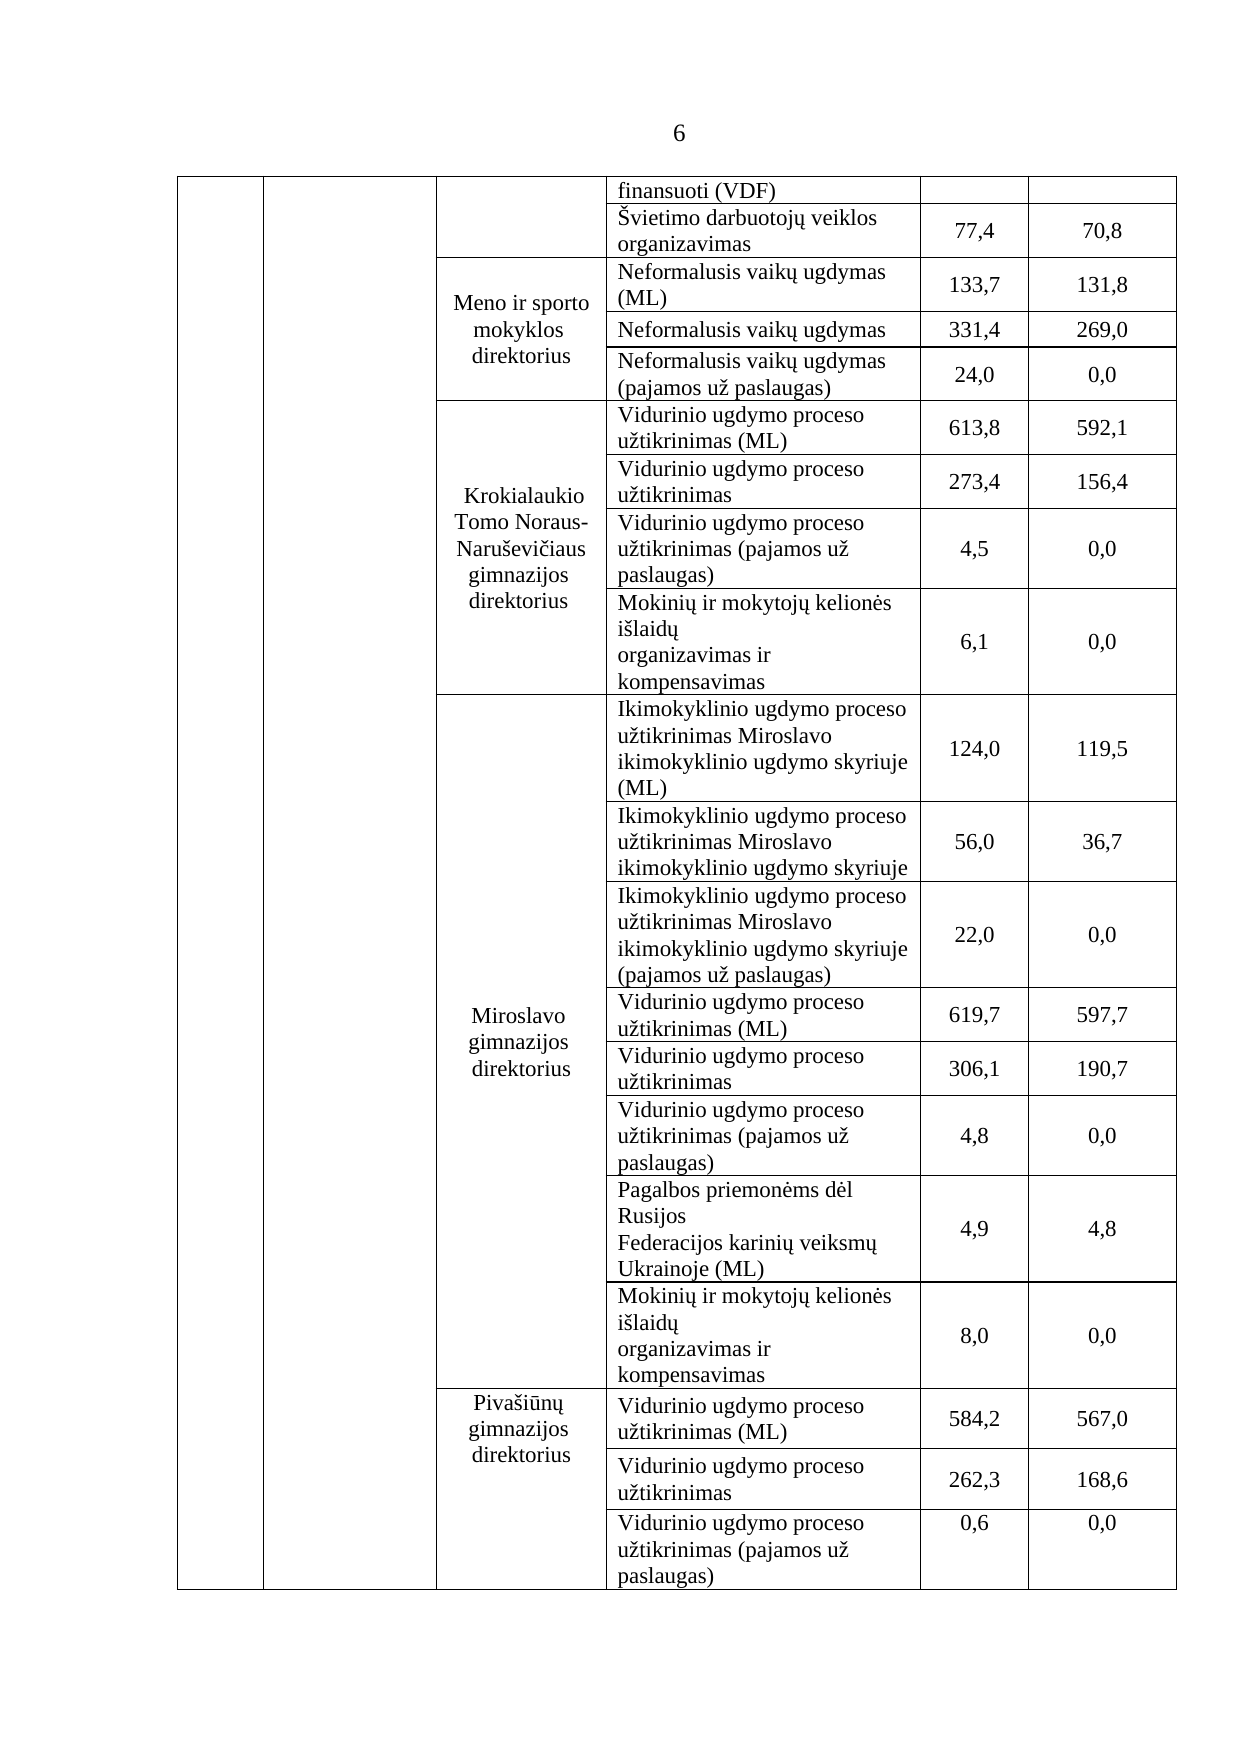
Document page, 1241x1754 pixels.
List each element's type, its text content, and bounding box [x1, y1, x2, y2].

table_cell Pagalbos priemonėms dėl Rusijos Federacijos karinių veiksmų Ukrainoje (ML) [607, 1176, 920, 1281]
table_cell 262,3 [921, 1449, 1028, 1508]
table_cell finansuoti (VDF) [607, 177, 920, 203]
table_cell 613,8 [921, 401, 1028, 454]
table_cell [1177, 1175, 1181, 1281]
table_cell 70,8 [1029, 204, 1176, 257]
table_cell 4,8 [1029, 1176, 1176, 1281]
table_cell 597,7 [1029, 988, 1176, 1041]
table_cell 306,1 [921, 1042, 1028, 1095]
table_cell Pivašiūnų gimnazijos direktorius [437, 1389, 606, 1588]
table_cell 0,6 [921, 1510, 1028, 1588]
table_cell 190,7 [1029, 1042, 1176, 1095]
table_cell Mokinių ir mokytojų kelionės išlaidų organizavimas ir kompensavimas [607, 1283, 920, 1388]
table_cell [1177, 987, 1181, 1041]
table_cell Miroslavo gimnazijos direktorius [437, 695, 606, 1388]
table_cell [1177, 1388, 1181, 1448]
table_cell 124,0 [921, 695, 1028, 801]
table_cell Mokinių ir mokytojų kelionės išlaidų organizavimas ir kompensavimas [607, 589, 920, 694]
table_cell [1177, 257, 1181, 311]
table_cell 8,0 [921, 1283, 1028, 1388]
table_cell 4,9 [921, 1176, 1028, 1281]
table_cell 4,8 [921, 1096, 1028, 1175]
table_cell Vidurinio ugdymo proceso užtikrinimas [607, 455, 920, 508]
table_cell Švietimo darbuotojų veiklos organizavimas [607, 204, 920, 257]
table_cell [1029, 177, 1176, 203]
table_cell 131,8 [1029, 258, 1176, 311]
table_cell Vidurinio ugdymo proceso užtikrinimas [607, 1042, 920, 1095]
table_cell [1177, 400, 1181, 454]
table_cell 567,0 [1029, 1389, 1176, 1448]
table_cell Vidurinio ugdymo proceso užtikrinimas (ML) [607, 1389, 920, 1448]
table_cell Ikimokyklinio ugdymo proceso užtikrinimas Miroslavo ikimokyklinio ugdymo skyriuje (ML) [607, 695, 920, 801]
table_cell 0,0 [1029, 1283, 1176, 1388]
table_cell Vidurinio ugdymo proceso užtikrinimas (ML) [607, 401, 920, 454]
table_cell [1177, 176, 1181, 203]
table_cell 0,0 [1029, 1096, 1176, 1175]
table_cell 269,0 [1029, 312, 1176, 346]
table_cell [1177, 311, 1181, 346]
table_cell 584,2 [921, 1389, 1028, 1448]
table_cell 56,0 [921, 802, 1028, 881]
table_cell [921, 177, 1028, 203]
table_cell Vidurinio ugdymo proceso užtikrinimas (pajamos už paslaugas) [607, 1510, 920, 1588]
table_cell [1177, 346, 1181, 400]
table_cell [1177, 801, 1181, 881]
table_cell 0,0 [1029, 1510, 1176, 1588]
table_cell Vidurinio ugdymo proceso užtikrinimas (pajamos už paslaugas) [607, 509, 920, 588]
table_cell [1177, 203, 1181, 257]
table_cell [1177, 1448, 1181, 1508]
table_cell Vidurinio ugdymo proceso užtikrinimas (pajamos už paslaugas) [607, 1096, 920, 1175]
table_cell Krokialaukio Tomo Noraus-Naruševičiaus gimnazijos direktorius [437, 401, 606, 694]
table_cell Vidurinio ugdymo proceso užtikrinimas (ML) [607, 988, 920, 1041]
table_cell 119,5 [1029, 695, 1176, 801]
table_cell 619,7 [921, 988, 1028, 1041]
table_cell [437, 177, 606, 257]
table_cell 0,0 [1029, 589, 1176, 694]
table_cell 156,4 [1029, 455, 1176, 508]
table_cell 6,1 [921, 589, 1028, 694]
table_cell [1177, 1509, 1181, 1588]
table_cell 0,0 [1029, 348, 1176, 400]
table_cell [1177, 1281, 1181, 1388]
table_cell [1177, 454, 1181, 508]
table_cell 273,4 [921, 455, 1028, 508]
table_cell 4,5 [921, 509, 1028, 588]
table_cell 24,0 [921, 348, 1028, 400]
table_cell 22,0 [921, 882, 1028, 987]
table_cell Neformalusis vaikų ugdymas [607, 312, 920, 346]
table_cell [1177, 881, 1181, 987]
table_cell [1177, 694, 1181, 801]
table_cell [1177, 1041, 1181, 1095]
table_cell Ikimokyklinio ugdymo proceso užtikrinimas Miroslavo ikimokyklinio ugdymo skyriuje [607, 802, 920, 881]
table_cell [1177, 1095, 1181, 1175]
table_cell [1177, 588, 1181, 694]
table_cell [178, 177, 263, 1588]
table_cell [1177, 508, 1181, 588]
table_cell 77,4 [921, 204, 1028, 257]
table_cell Meno ir sporto mokyklos direktorius [437, 258, 606, 400]
table_cell 0,0 [1029, 509, 1176, 588]
table_cell 133,7 [921, 258, 1028, 311]
table_cell Vidurinio ugdymo proceso užtikrinimas [607, 1449, 920, 1508]
table_cell 0,0 [1029, 882, 1176, 987]
table_cell 331,4 [921, 312, 1028, 346]
table_cell 36,7 [1029, 802, 1176, 881]
table_cell Neformalusis vaikų ugdymas (pajamos už paslaugas) [607, 348, 920, 400]
table_cell [264, 177, 436, 1588]
table_cell 168,6 [1029, 1449, 1176, 1508]
table_cell 592,1 [1029, 401, 1176, 454]
table_cell Neformalusis vaikų ugdymas (ML) [607, 258, 920, 311]
table_cell Ikimokyklinio ugdymo proceso užtikrinimas Miroslavo ikimokyklinio ugdymo skyriuje (pajamos už paslaugas) [607, 882, 920, 987]
